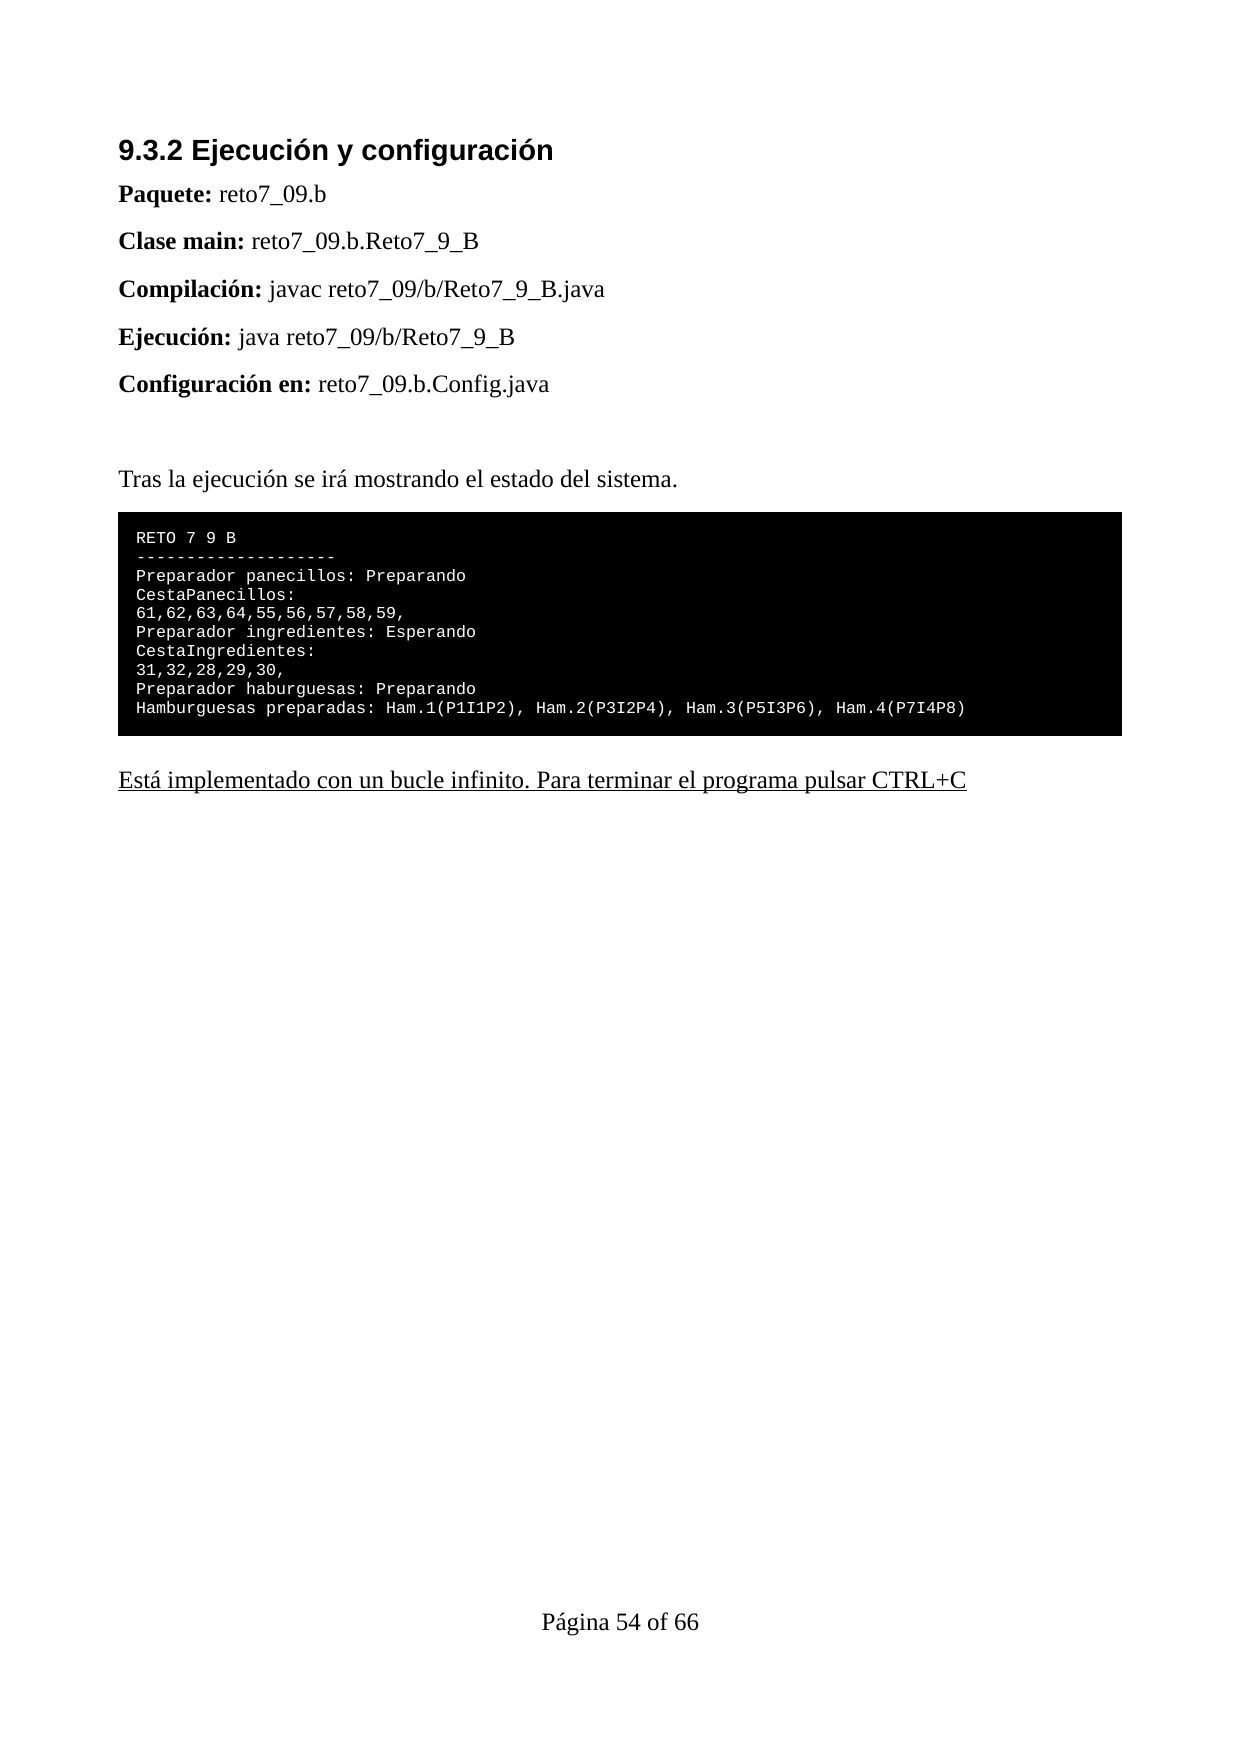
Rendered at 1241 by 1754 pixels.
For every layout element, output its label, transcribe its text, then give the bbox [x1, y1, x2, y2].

text 31,32,28,29,30, [118, 662, 1122, 681]
text RETO 7 9 B [118, 512, 1122, 548]
text Está implementado con un bucle infinito. Para terminar el programa pulsar CTRL+C [118, 765, 1122, 793]
text Preparador haburguesas: Preparando [118, 681, 1122, 699]
text Compilación: javac reto7_09/b/Reto7_9_B.java [118, 274, 1122, 303]
text CestaIngredientes: [118, 643, 1122, 662]
text -------------------- [118, 548, 1122, 567]
text Tras la ejecución se irá mostrando el estado del sistema. [118, 464, 1122, 493]
text Preparador panecillos: Preparando [118, 567, 1122, 586]
text CestaPanecillos: [118, 586, 1122, 605]
text Clase main: reto7_09.b.Reto7_9_B [118, 226, 1122, 255]
text Configuración en: reto7_09.b.Config.java [118, 369, 1122, 398]
text 61,62,63,64,55,56,57,58,59, [118, 605, 1122, 624]
text Paquete: reto7_09.b [118, 179, 1122, 207]
text Preparador ingredientes: Esperando [118, 624, 1122, 643]
text Ejecución: java reto7_09/b/Reto7_9_B [118, 322, 1122, 350]
subtitle 9.3.2 Ejecución y configuración [118, 133, 1122, 166]
text Hamburguesas preparadas: Ham.1(P1I1P2), Ham.2(P3I2P4), Ham.3(P5I3P6), Ham.4(P7I4P8) [118, 699, 1122, 736]
